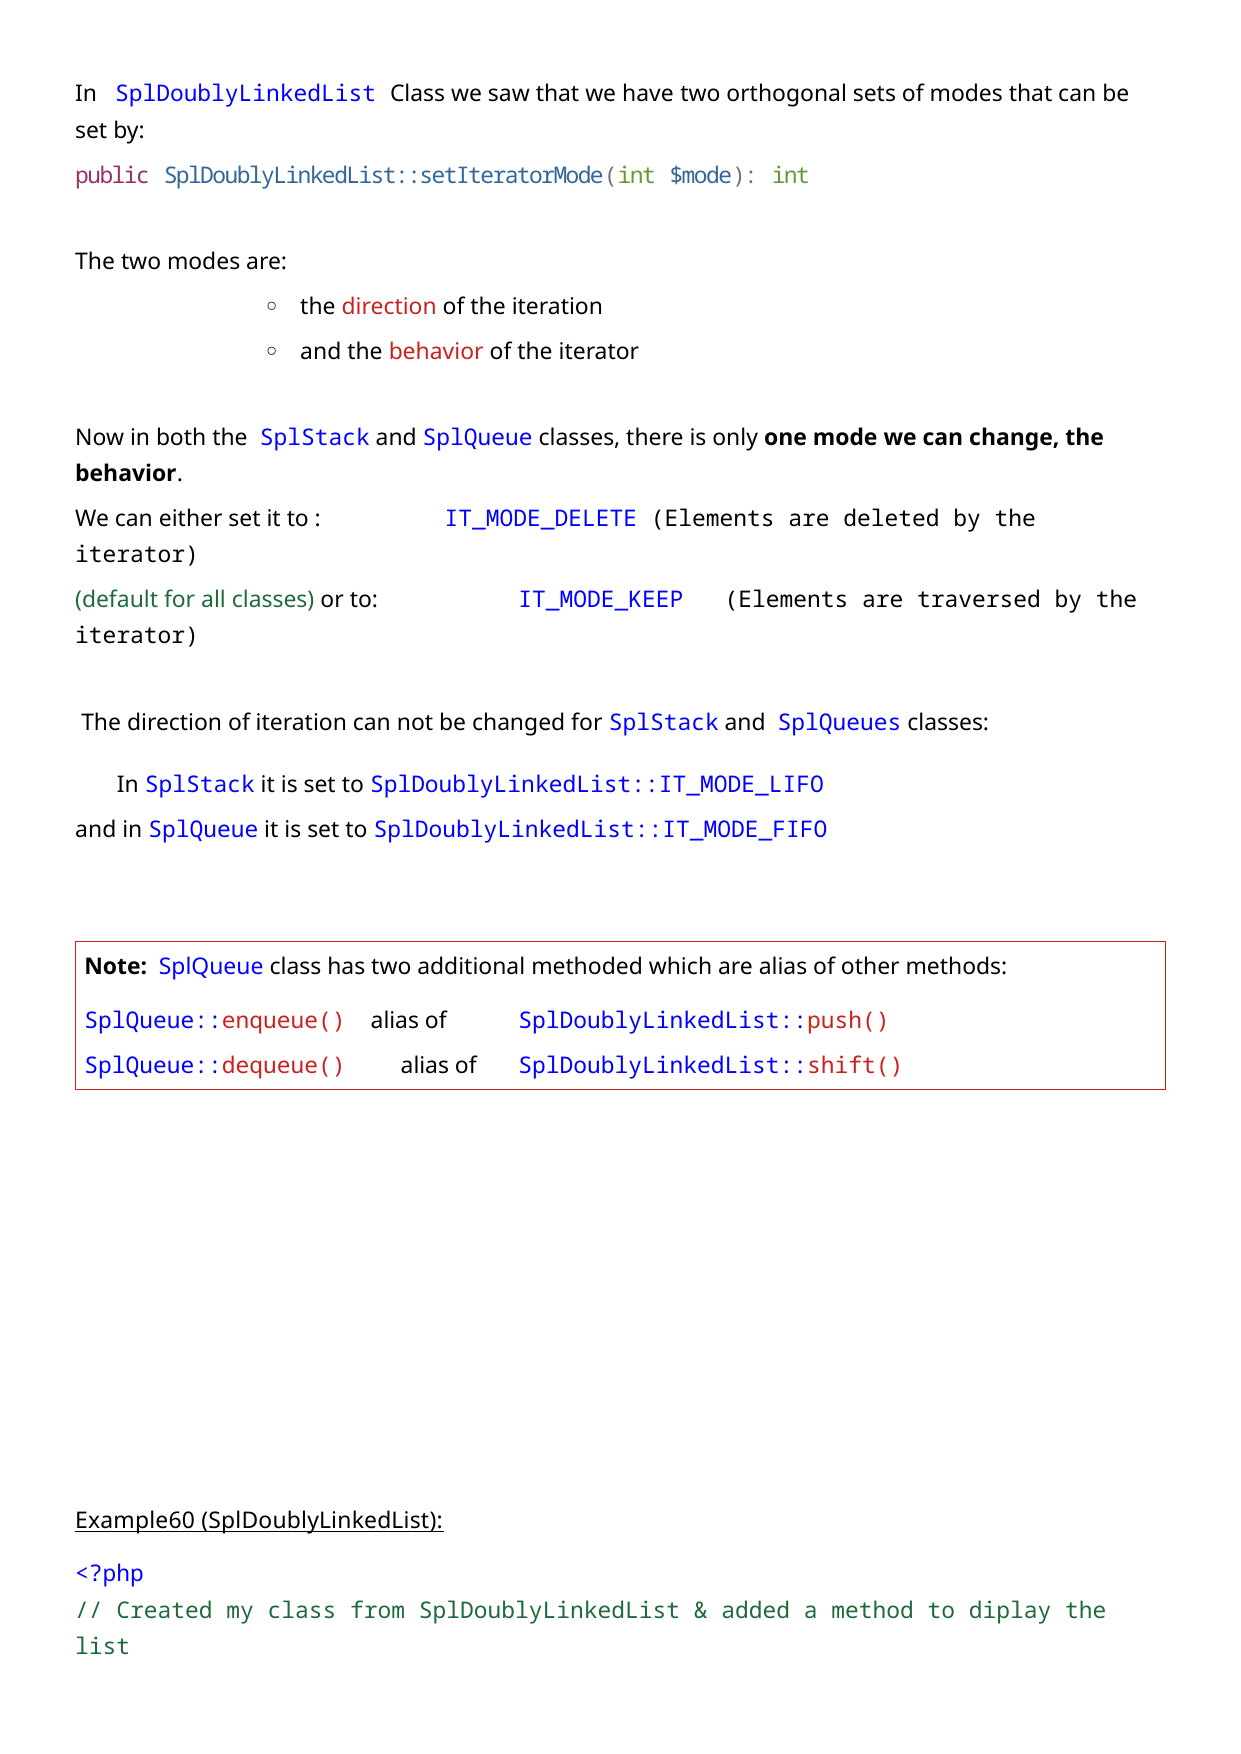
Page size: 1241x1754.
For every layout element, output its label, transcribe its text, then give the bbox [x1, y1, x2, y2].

text The two modes are: [75, 245, 1166, 276]
text SplQueue::dequeue() alias of SplDoublyLinkedList::shift() [76, 1040, 1165, 1089]
list the direction of the iteration [262, 290, 1166, 321]
text In SplStack it is set to SplDoublyLinkedList::IT_MODE_LIFO [75, 768, 1166, 799]
text and in SplQueue it is set to SplDoublyLinkedList::IT_MODE_FIFO [75, 813, 1166, 844]
text SplQueue::enqueue() alias of SplDoublyLinkedList::push() [76, 995, 1165, 1036]
text We can either set it to : IT_MODE_DELETE (Elements are deleted by the iterator) [75, 502, 1166, 569]
text The direction of iteration can not be changed for SplStack and SplQueues classes: [75, 705, 1166, 737]
list and the behavior of the iterator [262, 335, 1166, 366]
text Note: SplQueue class has two additional methoded which are alias of other methods: [76, 942, 1165, 982]
text // Created my class from SplDoublyLinkedList & added a method to diplay the list [75, 1594, 1166, 1661]
text Now in both the SplStack and SplQueue classes, there is only one mode we can change, the behavior. [75, 421, 1166, 488]
text (default for all classes) or to: IT_MODE_KEEP (Elements are traversed by the iterator) [75, 583, 1166, 650]
text <?php [75, 1557, 1166, 1588]
text public SplDoublyLinkedList::setIteratorMode(int $mode): int [75, 159, 1166, 190]
text In SplDoublyLinkedList Class we saw that we have two orthogonal sets of modes that can be set by: [75, 75, 1166, 145]
text Example60 (SplDoublyLinkedList): [75, 1504, 1166, 1536]
